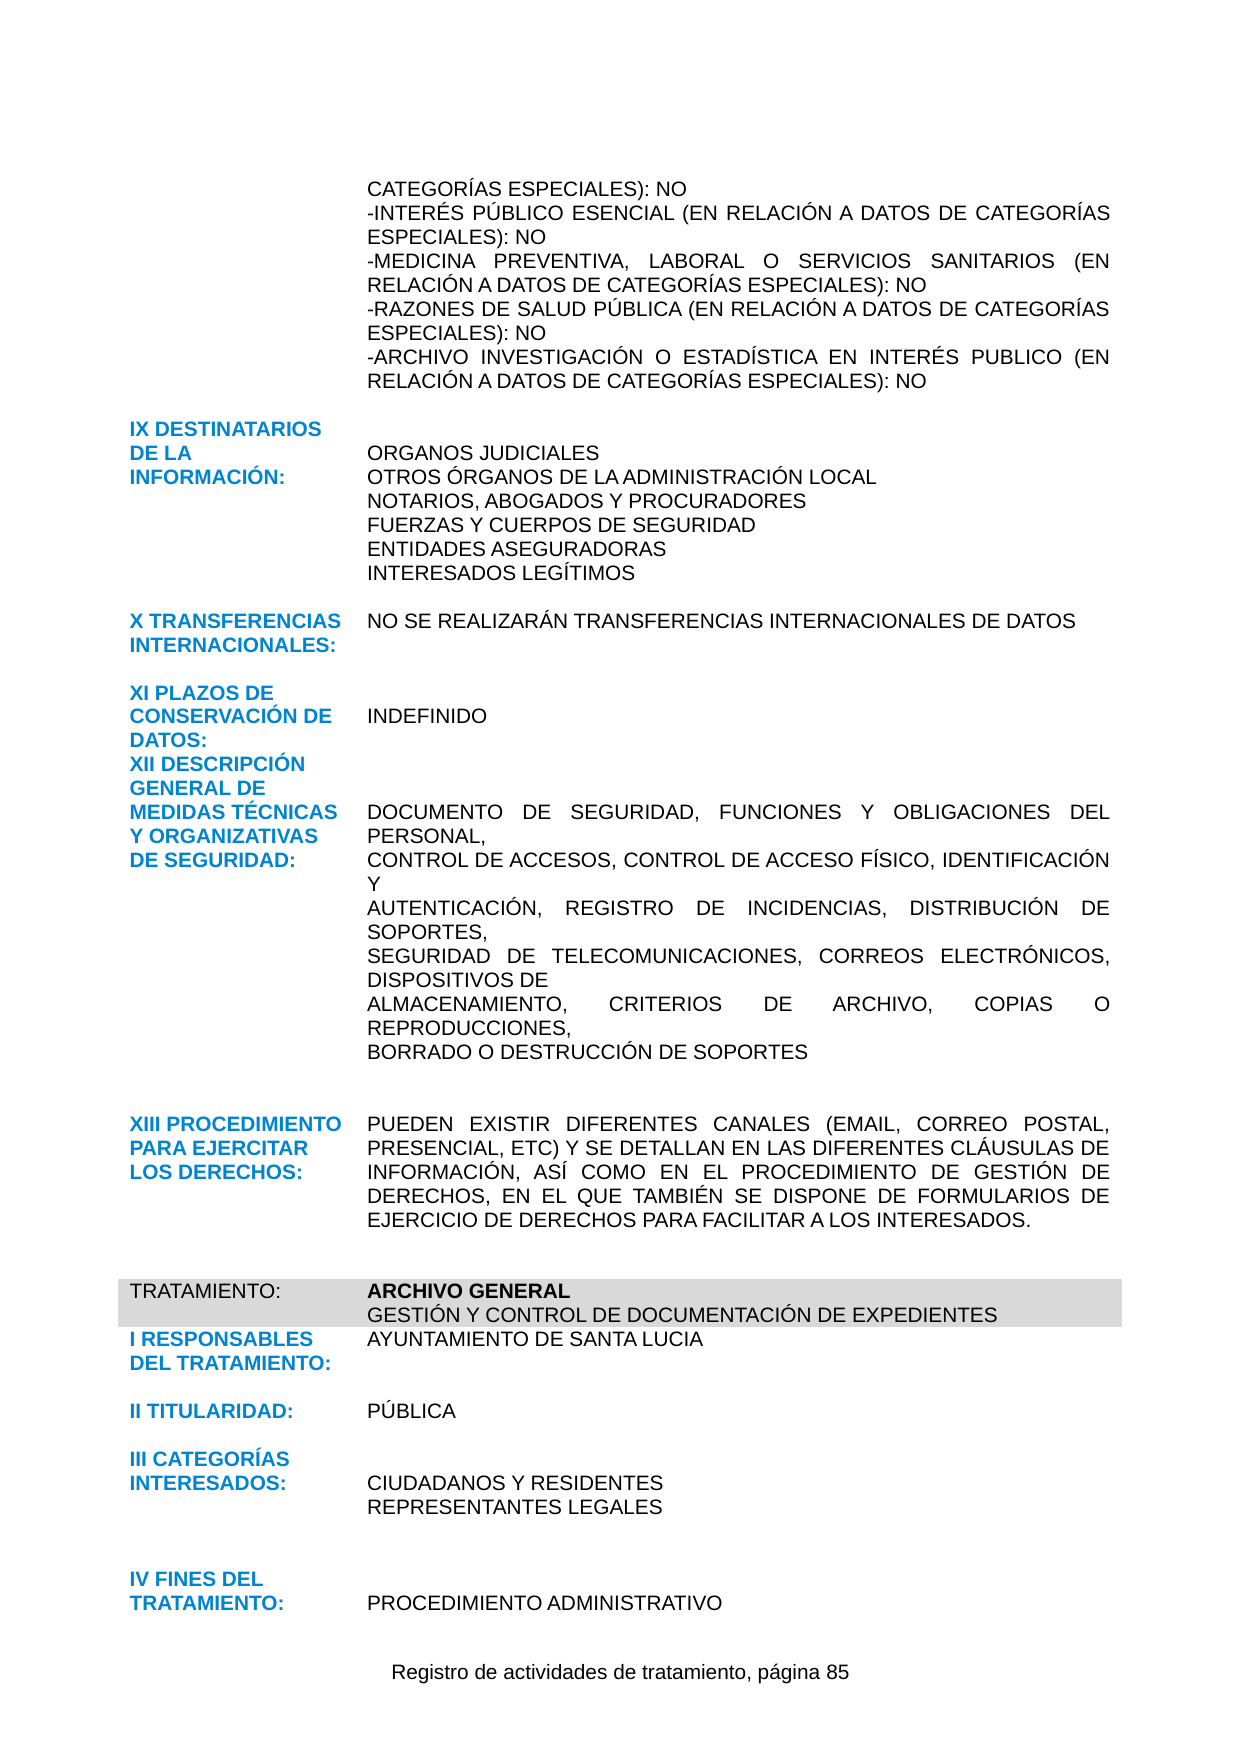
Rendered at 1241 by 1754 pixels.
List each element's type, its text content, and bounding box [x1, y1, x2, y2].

table_cell IX DESTINATARIOS DE LA INFORMACIÓN: [118, 417, 356, 608]
table_cell CATEGORÍAS ESPECIALES): NO -INTERÉS PÚBLICO ESENCIAL (EN RELACIÓN A DATOS DE CATEGORÍAS ESPECIALES): NO -MEDICINA PREVENTIVA, LABORAL O SERVICIOS SANITARIOS (EN RELACIÓN A DATOS DE CATEGORÍAS ESPECIALES): NO -RAZONES DE SALUD PÚBLICA (EN RELACIÓN A DATOS DE CATEGORÍAS ESPECIALES): NO -ARCHIVO INVESTIGACIÓN O ESTADÍSTICA EN INTERÉS PUBLICO (EN RELACIÓN A DATOS DE CATEGORÍAS ESPECIALES): NO [356, 177, 1122, 417]
table_cell PUEDEN EXISTIR DIFERENTES CANALES (EMAIL, CORREO POSTAL, PRESENCIAL, ETC) Y SE DETALLAN EN LAS DIFERENTES CLÁUSULAS DE INFORMACIÓN, ASÍ COMO EN EL PROCEDIMIENTO DE GESTIÓN DE DERECHOS, EN EL QUE TAMBIÉN SE DISPONE DE FORMULARIOS DE EJERCICIO DE DERECHOS PARA FACILITAR A LOS INTERESADOS. [356, 1112, 1122, 1255]
table_header TRATAMIENTO: [118, 1279, 356, 1327]
table_cell DOCUMENTO DE SEGURIDAD, FUNCIONES Y OBLIGACIONES DEL PERSONAL, CONTROL DE ACCESOS, CONTROL DE ACCESO FÍSICO, IDENTIFICACIÓN Y AUTENTICACIÓN, REGISTRO DE INCIDENCIAS, DISTRIBUCIÓN DE SOPORTES, SEGURIDAD DE TELECOMUNICACIONES, CORREOS ELECTRÓNICOS, DISPOSITIVOS DE ALMACENAMIENTO, CRITERIOS DE ARCHIVO, COPIAS O REPRODUCCIONES, BORRADO O DESTRUCCIÓN DE SOPORTES [356, 752, 1122, 1112]
table_cell [118, 177, 356, 417]
table_cell PÚBLICA [356, 1399, 1122, 1447]
table_cell ORGANOS JUDICIALES OTROS ÓRGANOS DE LA ADMINISTRACIÓN LOCAL NOTARIOS, ABOGADOS Y PROCURADORES FUERZAS Y CUERPOS DE SEGURIDAD ENTIDADES ASEGURADORAS INTERESADOS LEGÍTIMOS [356, 417, 1122, 608]
table_cell I RESPONSABLES DEL TRATAMIENTO: [118, 1327, 356, 1399]
table_cell XI PLAZOS DE CONSERVACIÓN DE DATOS: [118, 680, 356, 752]
table_cell CIUDADANOS Y RESIDENTES REPRESENTANTES LEGALES [356, 1447, 1122, 1567]
table_cell AYUNTAMIENTO DE SANTA LUCIA [356, 1327, 1122, 1399]
table_cell XII DESCRIPCIÓN GENERAL DE MEDIDAS TÉCNICAS Y ORGANIZATIVAS DE SEGURIDAD: [118, 752, 356, 1112]
table_cell III CATEGORÍAS INTERESADOS: [118, 1447, 356, 1567]
table_cell IV FINES DEL TRATAMIENTO: [118, 1567, 356, 1615]
table_header ARCHIVO GENERAL GESTIÓN Y CONTROL DE DOCUMENTACIÓN DE EXPEDIENTES [356, 1279, 1122, 1327]
table_cell II TITULARIDAD: [118, 1399, 356, 1447]
table_cell XIII PROCEDIMIENTO PARA EJERCITAR LOS DERECHOS: [118, 1112, 356, 1255]
table_cell PROCEDIMIENTO ADMINISTRATIVO [356, 1567, 1122, 1615]
table_cell X TRANSFERENCIAS INTERNACIONALES: [118, 609, 356, 680]
table_cell INDEFINIDO [356, 680, 1122, 752]
table_cell NO SE REALIZARÁN TRANSFERENCIAS INTERNACIONALES DE DATOS [356, 609, 1122, 680]
